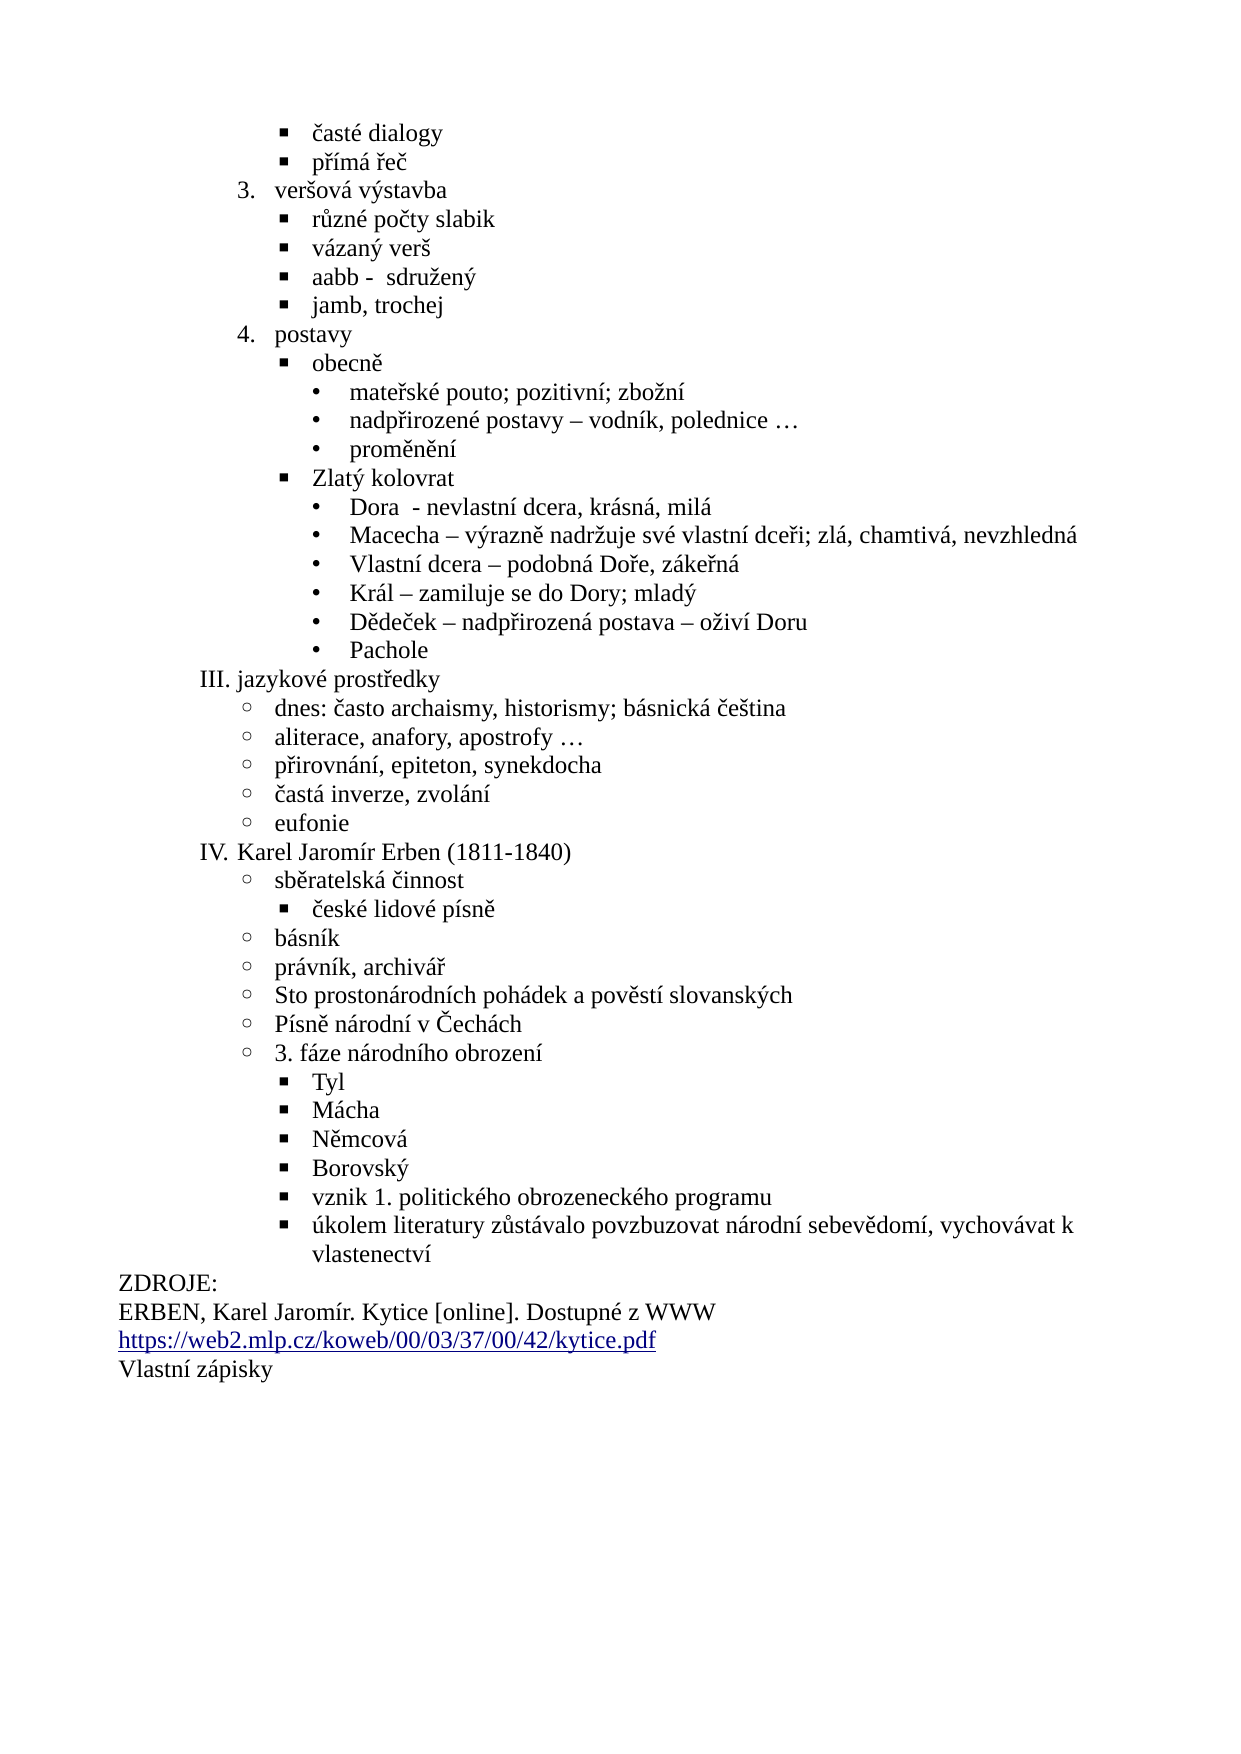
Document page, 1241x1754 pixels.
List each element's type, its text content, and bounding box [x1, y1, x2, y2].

list častá inverze, zvolání [237, 779, 1122, 808]
list aliterace, anafory, apostrofy … [237, 722, 1122, 751]
list nadpřirozené postavy – vodník, polednice … [312, 406, 1122, 434]
list vázaný verš [274, 233, 1122, 262]
list eufonie [237, 808, 1122, 837]
list aabb - sdružený [274, 262, 1122, 291]
list Pachole [312, 636, 1122, 664]
list 3. fáze národního obrození [237, 1038, 1122, 1067]
list Dědeček – nadpřirozená postava – oživí Doru [312, 607, 1122, 636]
list právník, archivář [237, 952, 1122, 981]
text ZDROJE: [118, 1268, 1122, 1297]
list české lidové písně [274, 894, 1122, 923]
list jazykové prostředky [199, 664, 1122, 693]
list úkolem literatury zůstávalo povzbuzovat národní sebevědomí, vychovávat k vlastenectví [274, 1211, 1122, 1268]
list Král – zamiluje se do Dory; mladý [312, 578, 1122, 607]
list přímá řeč [274, 147, 1122, 176]
list mateřské pouto; pozitivní; zbožní [312, 377, 1122, 406]
list Dora - nevlastní dcera, krásná, milá [312, 492, 1122, 521]
list postavy [237, 319, 1122, 348]
list časté dialogy [274, 118, 1122, 147]
list přirovnání, epiteton, synekdocha [237, 751, 1122, 779]
list Karel Jaromír Erben (1811-1840) [199, 837, 1122, 866]
text Vlastní zápisky [118, 1354, 1122, 1383]
list veršová výstavba [237, 176, 1122, 204]
list Sto prostonárodních pohádek a pověstí slovanských [237, 981, 1122, 1009]
list vznik 1. politického obrozeneckého programu [274, 1182, 1122, 1211]
list obecně [274, 348, 1122, 377]
list Němcová [274, 1124, 1122, 1153]
list Písně národní v Čechách [237, 1009, 1122, 1038]
list básník [237, 923, 1122, 952]
list jamb, trochej [274, 291, 1122, 319]
text ERBEN, Karel Jaromír. Kytice [online]. Dostupné z WWW https://web2.mlp.cz/koweb/00/03/37/00/42/kytice.pdf [118, 1297, 1122, 1354]
list Borovský [274, 1153, 1122, 1182]
list sběratelská činnost [237, 866, 1122, 894]
list Zlatý kolovrat [274, 463, 1122, 492]
list Mácha [274, 1096, 1122, 1124]
list dnes: často archaismy, historismy; básnická čeština [237, 693, 1122, 722]
list proměnění [312, 434, 1122, 463]
list Tyl [274, 1067, 1122, 1096]
list Vlastní dcera – podobná Doře, zákeřná [312, 549, 1122, 578]
list Macecha – výrazně nadržuje své vlastní dceři; zlá, chamtivá, nevzhledná [312, 521, 1122, 549]
list různé počty slabik [274, 204, 1122, 233]
